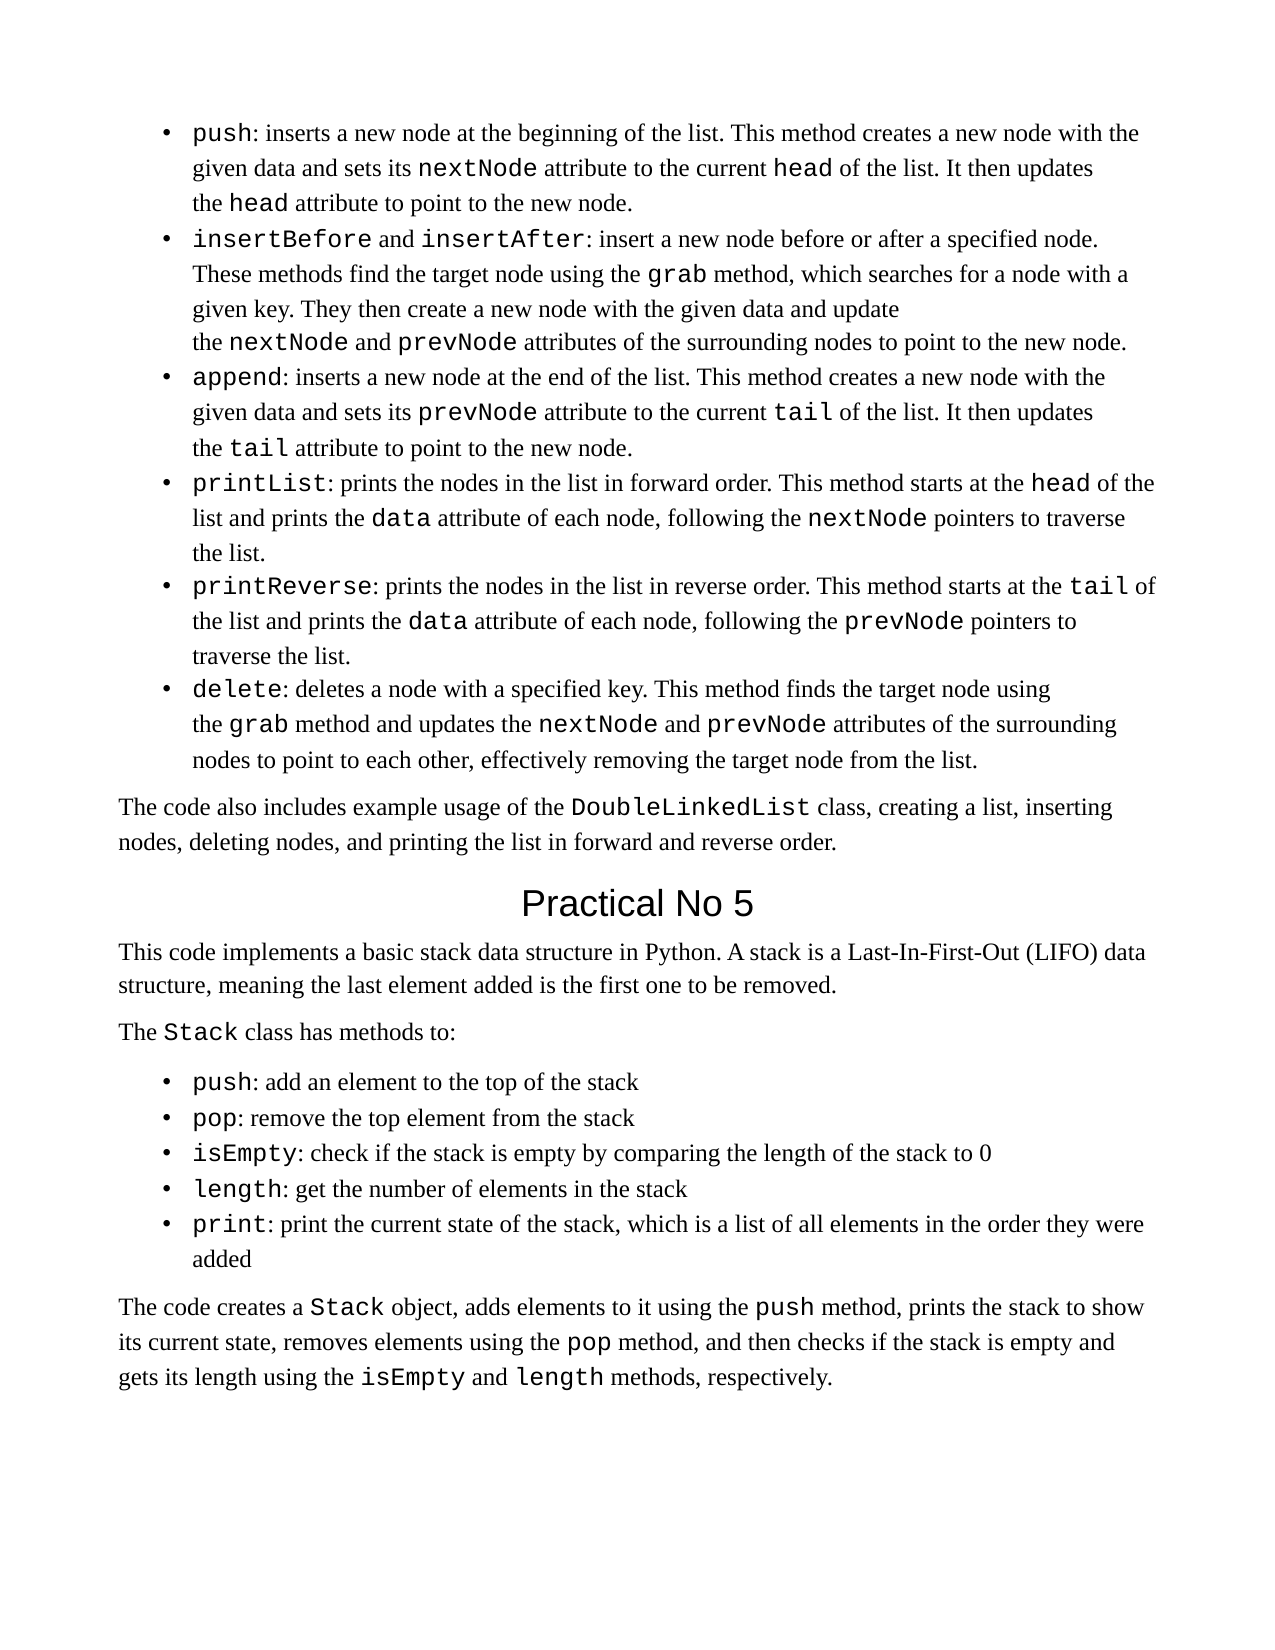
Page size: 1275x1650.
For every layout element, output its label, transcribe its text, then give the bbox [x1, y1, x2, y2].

text The Stack class has methods to: [118, 1017, 1157, 1048]
list length: get the number of elements in the stack [162, 1174, 1157, 1204]
text The code also includes example usage of the DoubleLinkedList class, creating a list, inserting nodes, deleting nodes, and printing the list in forward and reverse order. [118, 792, 1157, 856]
list printList: prints the nodes in the list in forward order. This method starts at the head of the list and prints the data attribute of each node, following the nextNode pointers to traverse the list. [162, 468, 1157, 567]
list isEmpty: check if the stack is empty by comparing the length of the stack to 0 [162, 1138, 1157, 1169]
list printReverse: prints the nodes in the list in reverse order. This method starts at the tail of the list and prints the data attribute of each node, following the prevNode pointers to traverse the list. [162, 571, 1157, 670]
subtitle Practical No 5 [118, 881, 1157, 924]
text This code implements a basic stack data structure in Python. A stack is a Last-In-First-Out (LIFO) data structure, meaning the last element added is the first one to be removed. [118, 937, 1157, 999]
list append: inserts a new node at the end of the list. This method creates a new node with the given data and sets its prevNode attribute to the current tail of the list. It then updates the tail attribute to point to the new node. [162, 362, 1157, 463]
text The code creates a Stack object, adds elements to it using the push method, prints the stack to show its current state, removes elements using the pop method, and then checks if the stack is empty and gets its length using the isEmpty and length methods, respectively. [118, 1292, 1157, 1393]
list print: print the current state of the stack, which is a list of all elements in the order they were added [162, 1209, 1157, 1273]
list pop: remove the top element from the stack [162, 1103, 1157, 1134]
list insertBefore and insertAfter: insert a new node before or after a specified node. These methods find the target node using the grab method, which searches for a node with a given key. They then create a new node with the given data and update the nextNode and prevNode attributes of the surrounding nodes to point to the new node. [162, 224, 1157, 358]
list push: add an element to the top of the stack [162, 1067, 1157, 1098]
list delete: deletes a node with a specified key. This method finds the target node using the grab method and updates the nextNode and prevNode attributes of the surrounding nodes to point to each other, effectively removing the target node from the list. [162, 674, 1157, 773]
list push: inserts a new node at the beginning of the list. This method creates a new node with the given data and sets its nextNode attribute to the current head of the list. It then updates the head attribute to point to the new node. [162, 118, 1157, 219]
